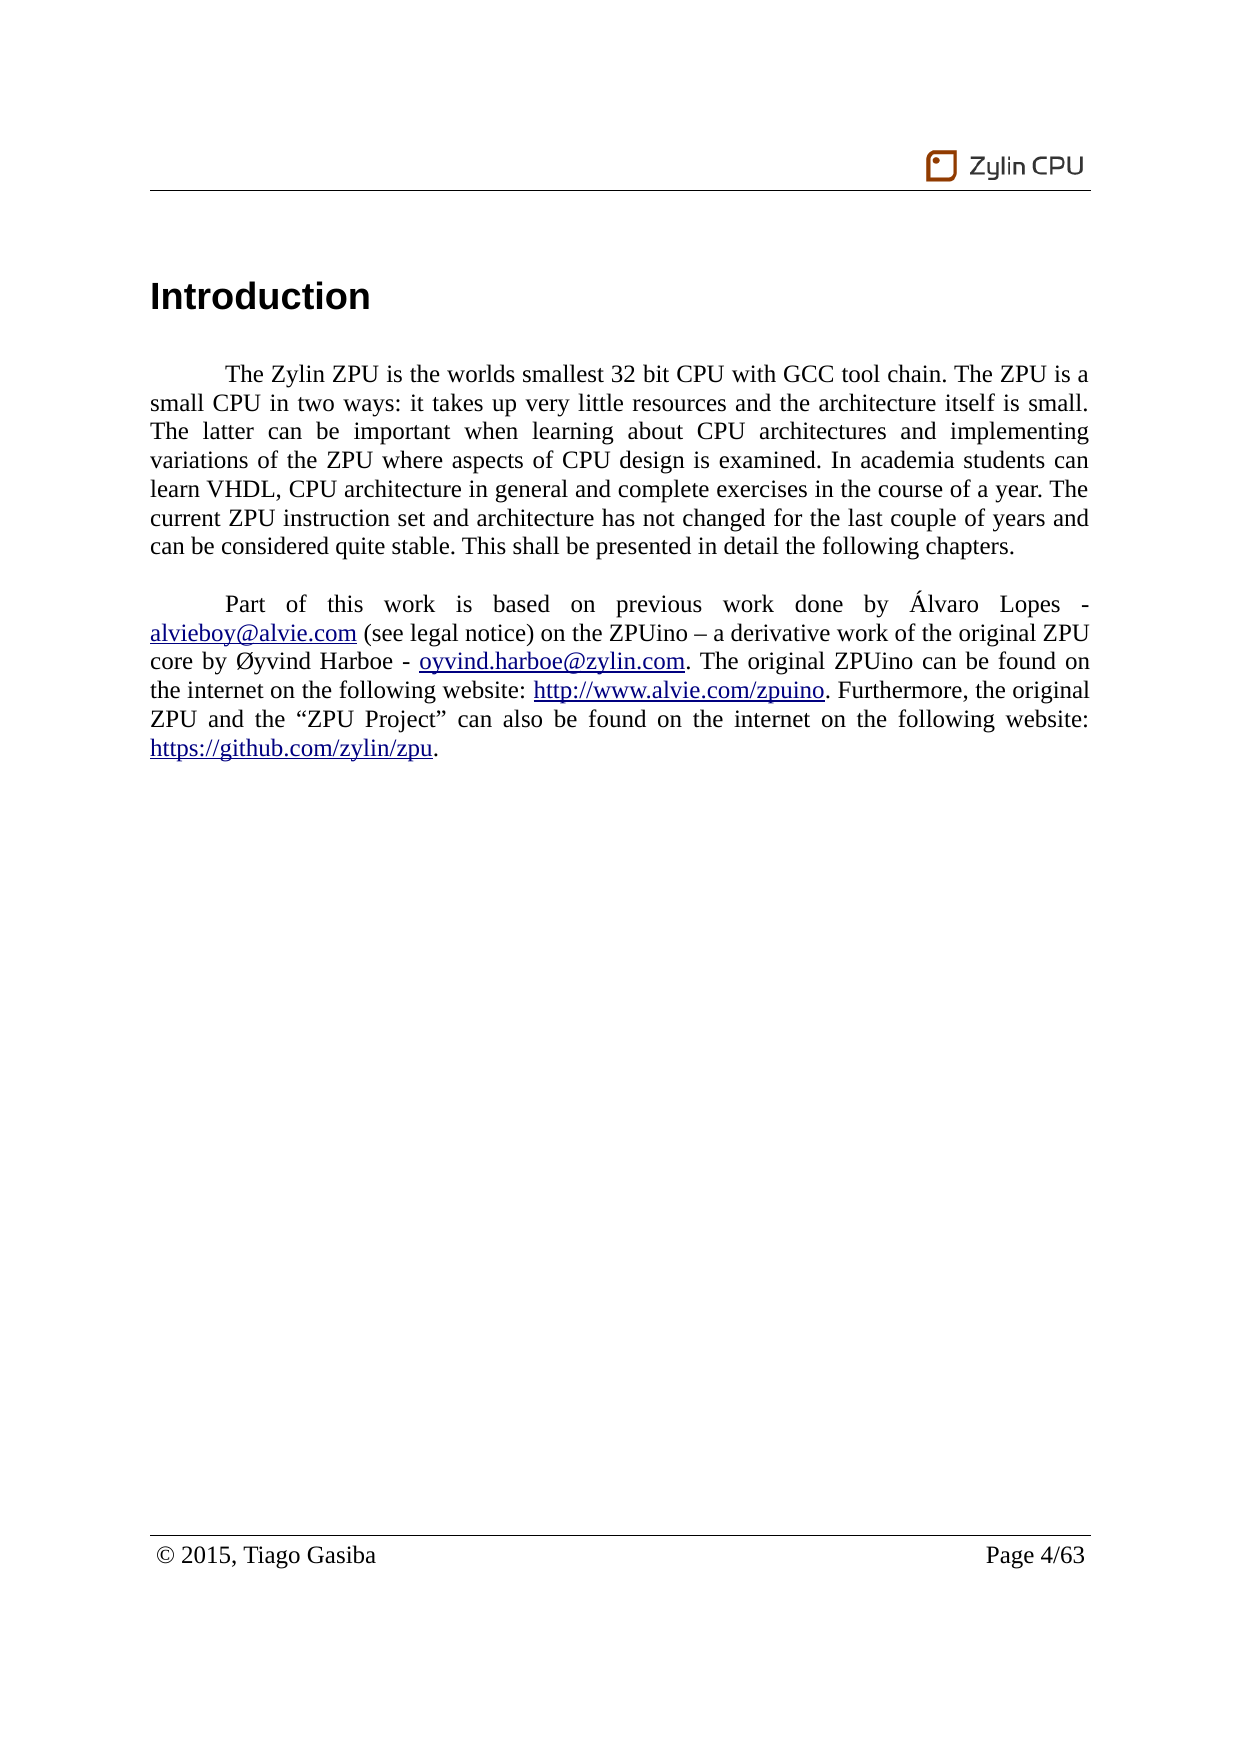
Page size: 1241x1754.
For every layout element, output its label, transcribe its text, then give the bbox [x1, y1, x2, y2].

text Part of this work is based on previous work done by Álvaro Lopes - alvieboy@alvie.com (see legal notice) on the ZPUino – a derivative work of the original ZPU core by Øyvind Harboe - oyvind.harboe@zylin.com. The original ZPUino can be found on the internet on the following website: http://www.alvie.com/zpuino. Furthermore, the original ZPU and the “ZPU Project” can also be found on the internet on the following website: https://github.com/zylin/zpu. [150, 589, 1091, 761]
subtitle Introduction [150, 274, 1091, 318]
picture [922, 148, 1151, 185]
text The Zylin ZPU is the worlds smallest 32 bit CPU with GCC tool chain. The ZPU is a small CPU in two ways: it takes up very little resources and the architecture itself is small. The latter can be important when learning about CPU architectures and implementing variations of the ZPU where aspects of CPU design is examined. In academia students can learn VHDL, CPU architecture in general and complete exercises in the course of a year. The current ZPU instruction set and architecture has not changed for the last couple of years and can be considered quite stable. This shall be presented in detail the following chapters. [150, 359, 1091, 560]
